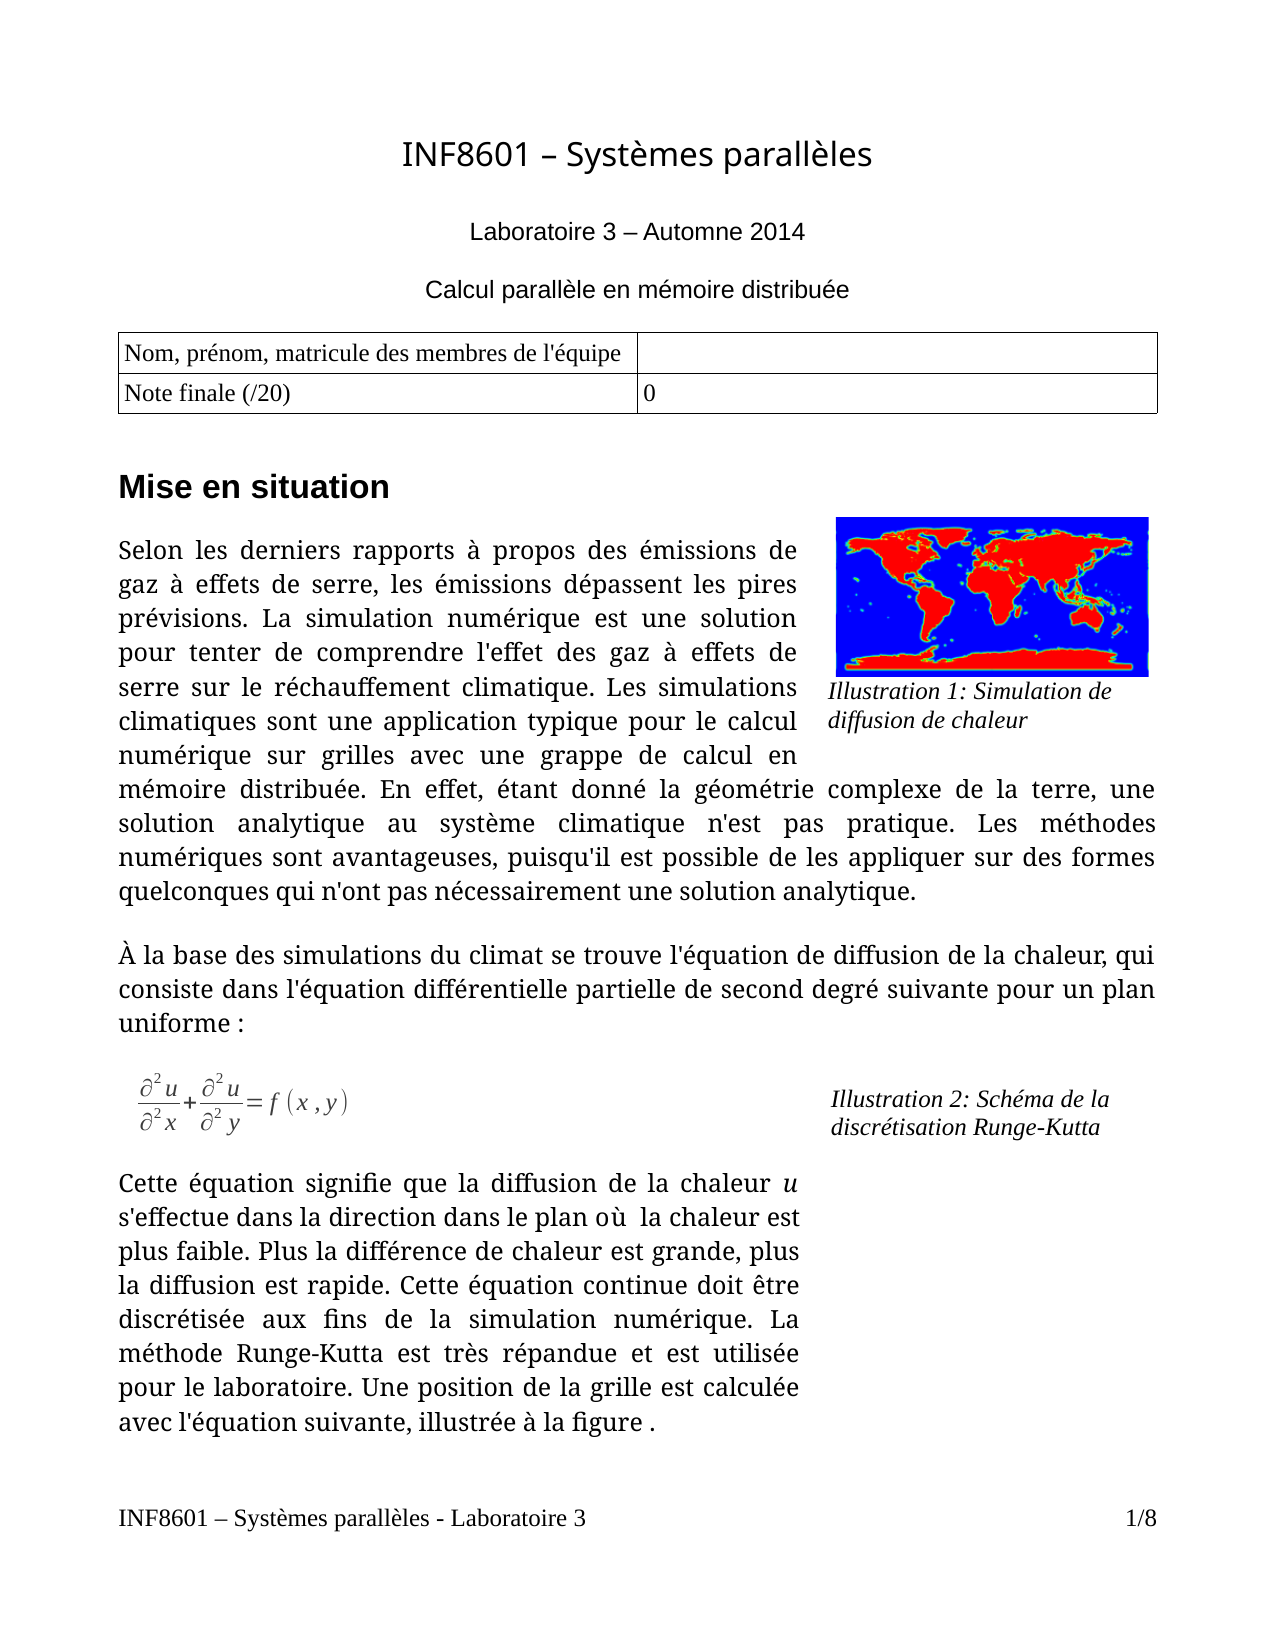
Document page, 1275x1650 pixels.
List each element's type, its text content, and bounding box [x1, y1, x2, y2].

table_cell Note finale (/20) [119, 374, 637, 413]
picture [835, 517, 1149, 677]
text Cette équation signifie que la diffusion de la chaleur u s'effectue dans la direction dans le plan où la chaleur est plus faible. Plus la différence de chaleur est grande, plus la diffusion est rapide. Cette équation continue doit être discrétisée aux fins de la simulation numérique. La méthode Runge-Kutta est très répandue et est utilisée pour le laboratoire. Une position de la grille est calculée avec l'équation suivante, illustrée à la figure . [118, 1166, 831, 1438]
subtitle Mise en situation [118, 467, 1157, 505]
text Laboratoire 3 – Automne 2014 [118, 217, 1157, 246]
table_header Nom, prénom, matricule des membres de l'équipe [119, 333, 637, 373]
text INF8601 – Systèmes parallèles [118, 131, 1157, 176]
text Selon les derniers rapports à propos des émissions de gaz à effets de serre, les émissions dépassent les pires prévisions. La simulation numérique est une solution pour tenter de comprendre l'effet des gaz à effets de serre sur le réchauffement climatique. Les simulations climatiques sont une application typique pour le calcul numérique sur grilles avec une grappe de calcul en mémoire distribuée. En effet, étant donné la géométrie complexe de la terre, une solution analytique au système climatique n'est pas pratique. Les méthodes numériques sont avantageuses, puisqu'il est possible de les appliquer sur des formes quelconques qui n'ont pas nécessairement une solution analytique. [118, 533, 1157, 908]
text Illustration 1: Simulation de diffusion de chaleur [828, 677, 1157, 734]
text Calcul parallèle en mémoire distribuée [118, 275, 1157, 303]
text Illustration 2: Schéma de la discrétisation Runge-Kutta [831, 1084, 1157, 1141]
table_cell 0 [638, 374, 1157, 413]
text À la base des simulations du climat se trouve l'équation de diffusion de la chaleur, qui consiste dans l'équation différentielle partielle de second degré suivante pour un plan uniforme : [118, 938, 1157, 1040]
table_header [638, 333, 1157, 373]
